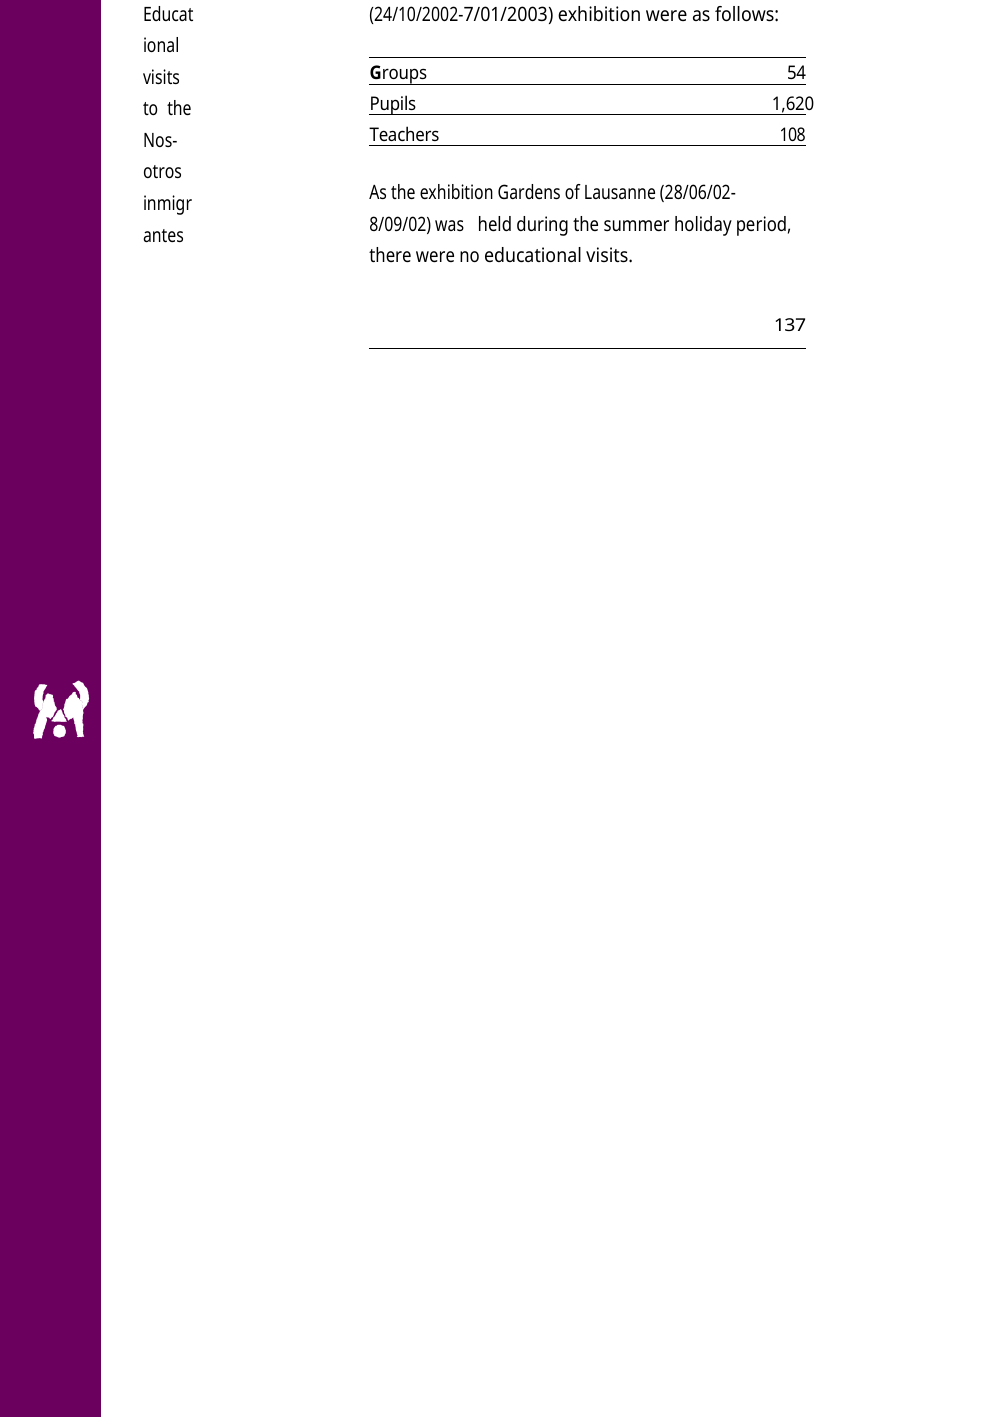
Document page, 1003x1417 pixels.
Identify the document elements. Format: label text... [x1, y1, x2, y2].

text 137 [133, 312, 806, 336]
text Groups 54 [369, 60, 958, 85]
text Teachers 108 [369, 121, 958, 147]
text Pupils 1,620 [369, 91, 958, 116]
text As the exhibition Gardens of Lausanne (28/06/02-8/09/02) was held during the summer holiday period, there were no educational visits. [369, 178, 793, 268]
text (24/10/2002-7/01/2003) exhibition were as follows: [369, 0, 800, 27]
text Educational visits to the Nos-otros inmigrantes [143, 0, 197, 248]
